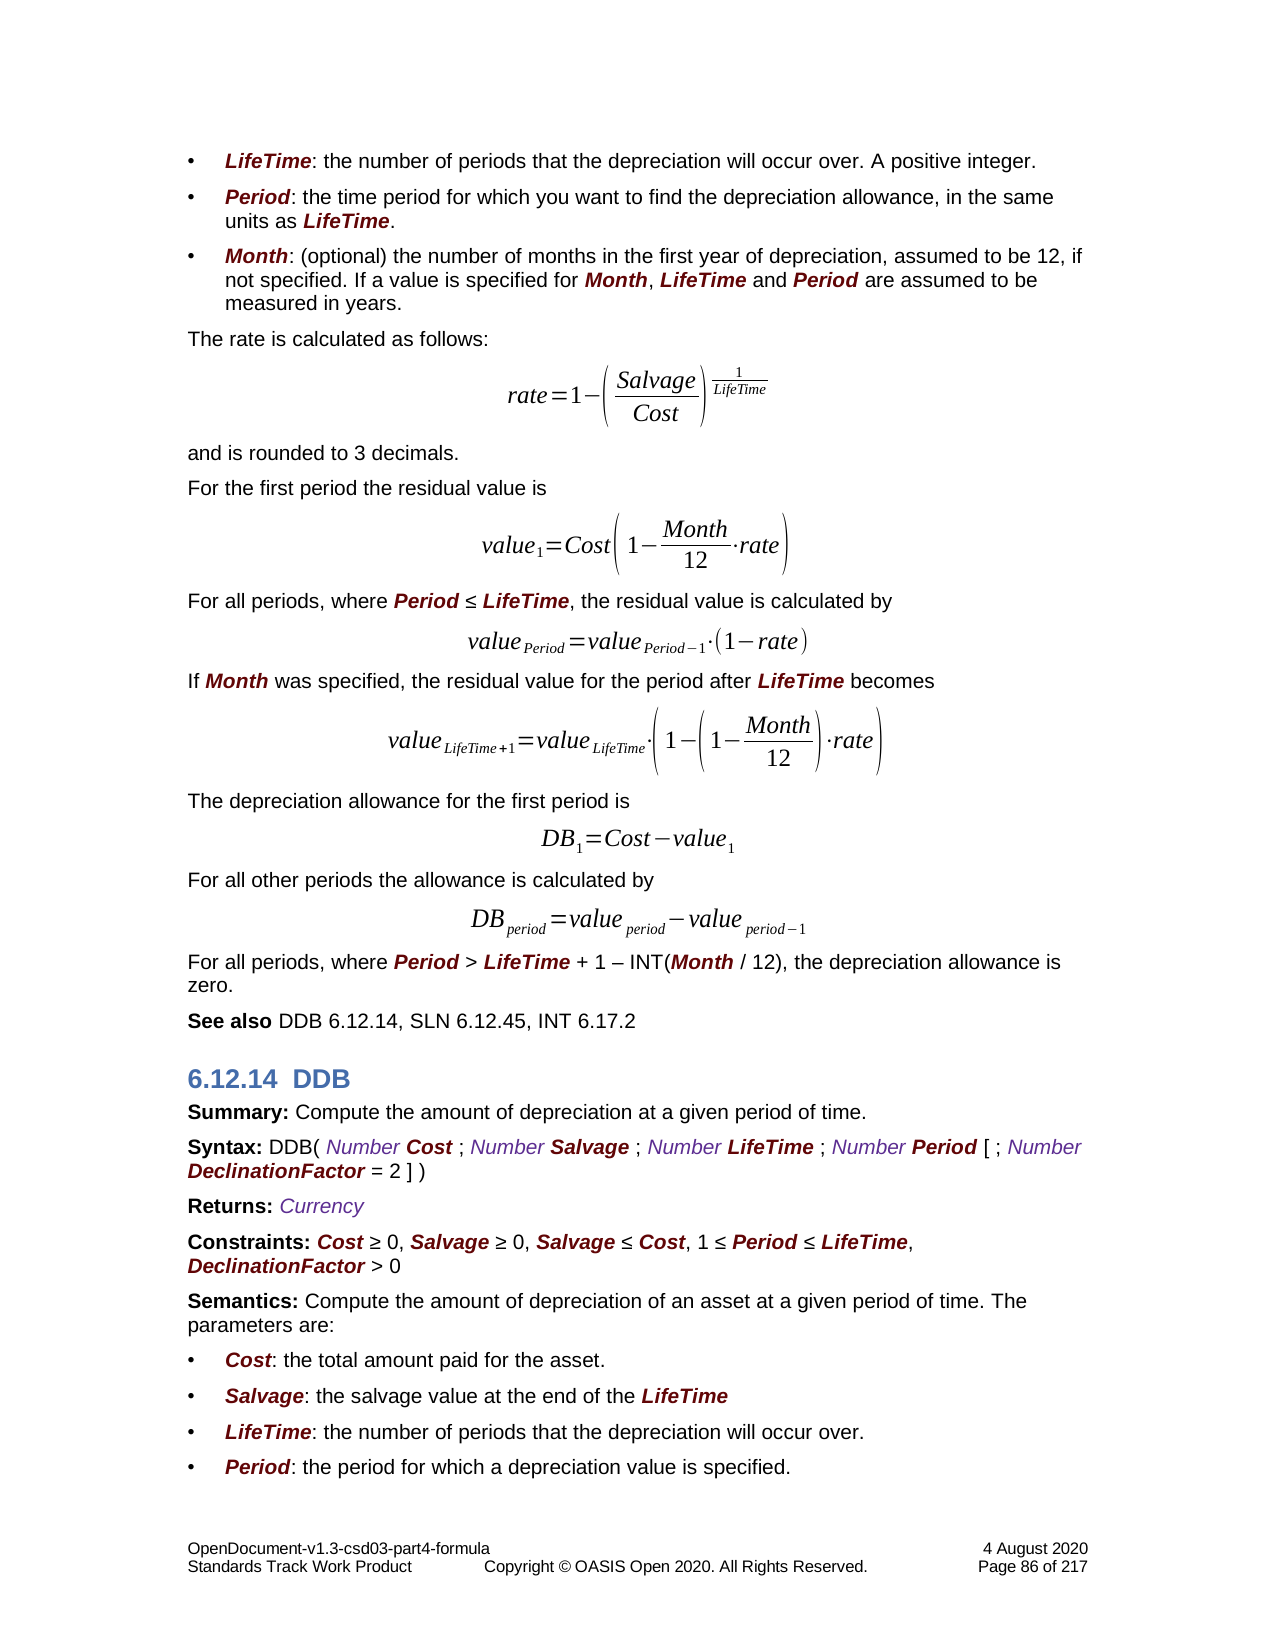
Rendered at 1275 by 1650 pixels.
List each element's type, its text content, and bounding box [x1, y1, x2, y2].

text and is rounded to 3 decimals. [187, 441, 1088, 464]
list Period: the period for which a depreciation value is specified. [187, 1456, 1088, 1479]
text Constraints: Cost ≥ 0, Salvage ≥ 0, Salvage ≤ Cost, 1 ≤ Period ≤ LifeTime, DeclinationFactor > 0 [187, 1231, 1088, 1278]
text For the first period the residual value is [187, 477, 1088, 500]
text The depreciation allowance for the first period is [187, 789, 1088, 813]
list Month: (optional) the number of months in the first year of depreciation, assumed to be 12, if not specified. If a value is specified for Month, LifeTime and Period are assumed to be measured in years. [187, 245, 1088, 315]
list Period: the time period for which you want to find the depreciation allowance, in the same units as LifeTime. [187, 186, 1088, 233]
text If Month was specified, the residual value for the period after LifeTime becomes [187, 669, 1088, 693]
text For all periods, where Period > LifeTime + 1 – INT(Month / 12), the depreciation allowance is zero. [187, 950, 1088, 997]
text Summary: Compute the amount of depreciation at a given period of time. [187, 1100, 1088, 1124]
text Semantics: Compute the amount of depreciation of an asset at a given period of time. The parameters are: [187, 1290, 1088, 1337]
list Salvage: the salvage value at the end of the LifeTime [187, 1384, 1088, 1408]
list LifeTime: the number of periods that the depreciation will occur over. [187, 1420, 1088, 1444]
text For all other periods the allowance is calculated by [187, 868, 1088, 892]
list LifeTime: the number of periods that the depreciation will occur over. A positive integer. [187, 150, 1088, 173]
subtitle DDB [187, 1064, 1088, 1094]
text For all periods, where Period ≤ LifeTime, the residual value is calculated by [187, 590, 1088, 613]
text See also DDB 6.12.14, SLN 6.12.45, INT 6.17.2 [187, 1009, 1088, 1033]
text Syntax: DDB( Number Cost ; Number Salvage ; Number LifeTime ; Number Period [ ; Number DeclinationFactor = 2 ] ) [187, 1136, 1088, 1183]
text Returns: Currency [187, 1195, 1088, 1218]
list Cost: the total amount paid for the asset. [187, 1349, 1088, 1372]
text The rate is calculated as follows: [187, 327, 1088, 351]
